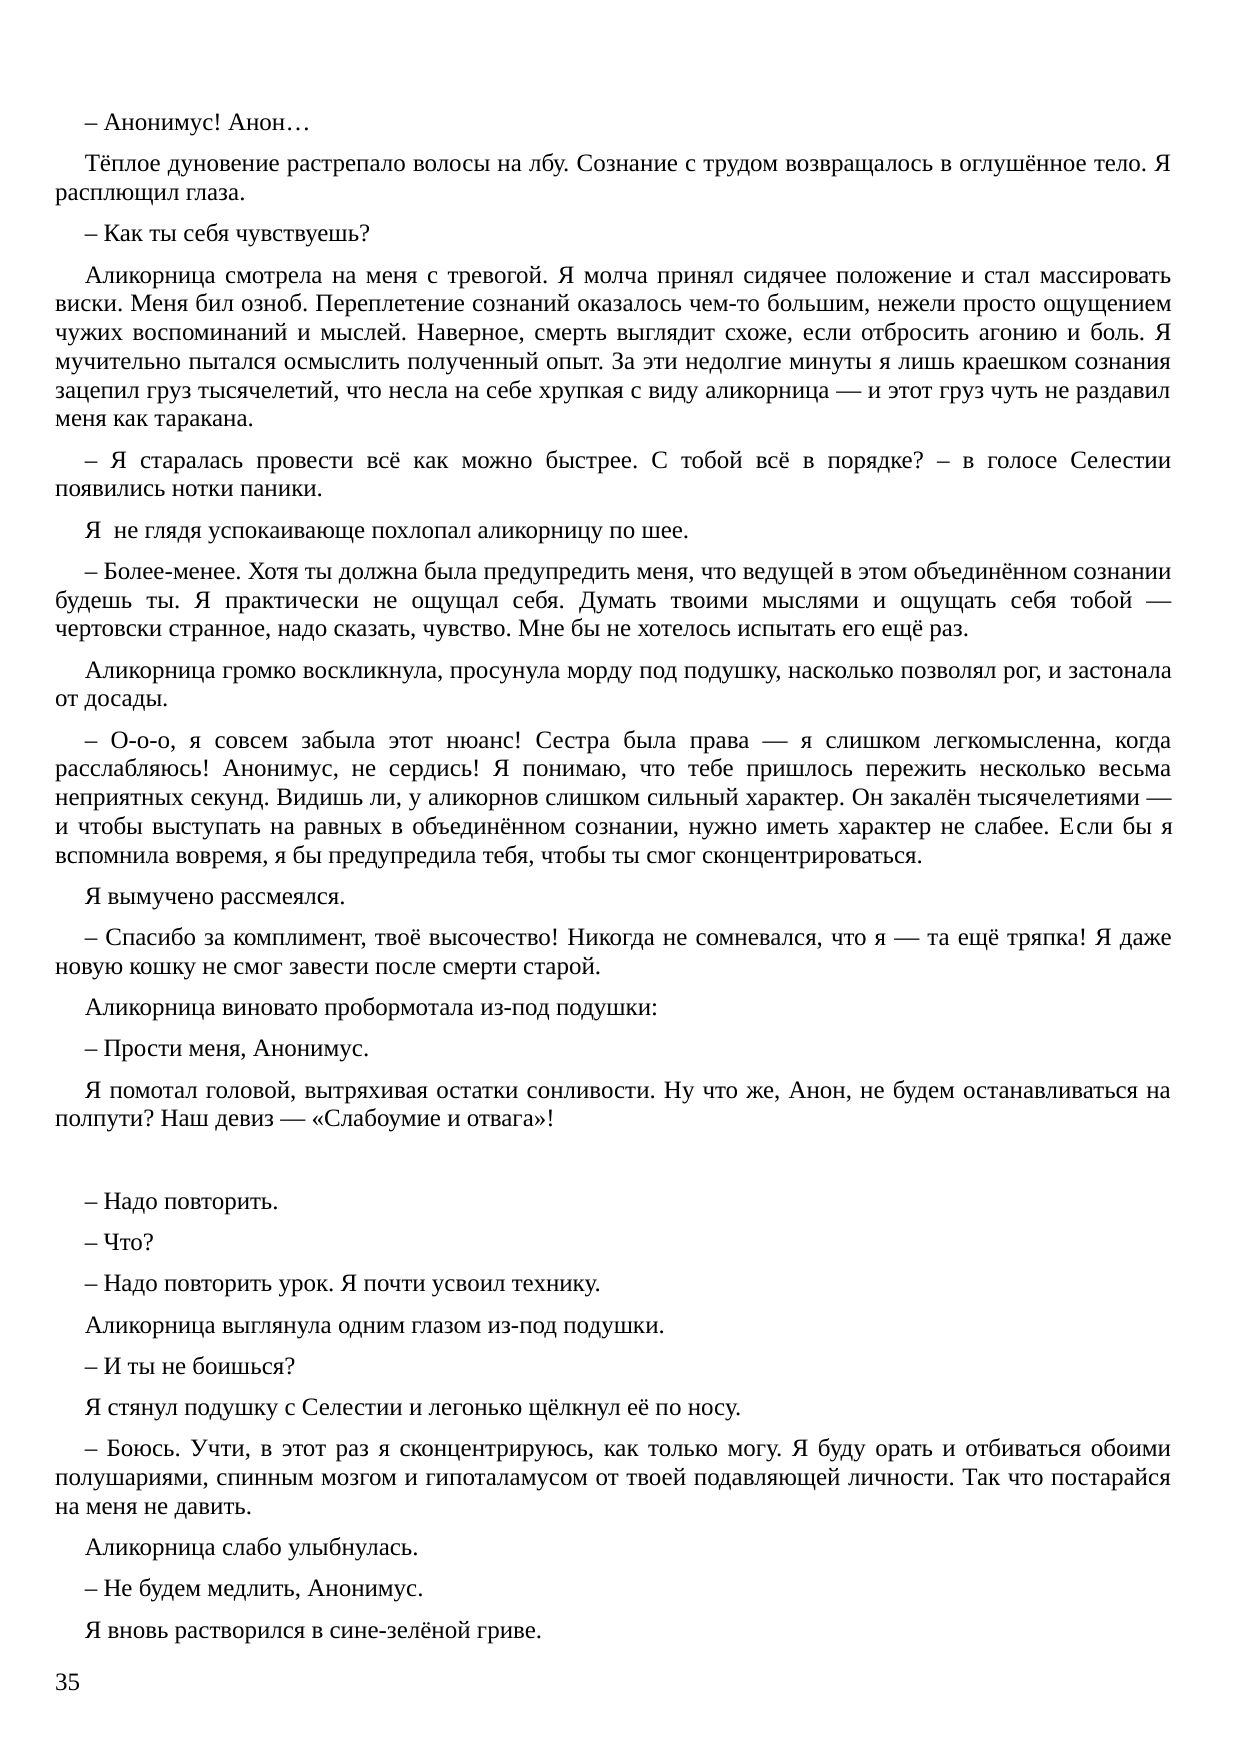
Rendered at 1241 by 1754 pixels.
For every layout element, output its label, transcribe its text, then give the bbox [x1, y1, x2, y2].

text – Анонимус! Анон… [55, 107, 1173, 136]
text – Что? [55, 1227, 1173, 1256]
text – Надо повторить урок. Я почти усвоил технику. [55, 1268, 1173, 1297]
text Аликорница слабо улыбнулась. [55, 1532, 1173, 1561]
text Тёплое дуновение растрепало волосы на лбу. Сознание с трудом возвращалось в оглушённое тело. Я расплющил глаза. [55, 148, 1173, 206]
text – Не будем медлить, Анонимус. [55, 1573, 1173, 1602]
text – Более-менее. Хотя ты должна была предупредить меня, что ведущей в этом объединённом сознании будешь ты. Я практически не ощущал себя. Думать твоими мыслями и ощущать себя тобой — чертовски странное, надо сказать, чувство. Мне бы не хотелось испытать его ещё раз. [55, 556, 1173, 642]
text – Прости меня, Анонимус. [55, 1033, 1173, 1062]
text Я помотал головой, вытряхивая остатки сонливости. Ну что же, Анон, не будем останавливаться на полпути? Наш девиз — «Слабоумие и отвага»! [55, 1075, 1173, 1132]
text – Боюсь. Учти, в этот раз я сконцентрируюсь, как только могу. Я буду орать и отбиваться обоими полушариями, спинным мозгом и гипоталамусом от твоей подавляющей личности. Так что постарайся на меня не давить. [55, 1433, 1173, 1520]
text – Надо повторить. [55, 1186, 1173, 1215]
text – Спасибо за комплимент, твоё высочество! Никогда не сомневался, что я — та ещё тряпка! Я даже новую кошку не смог завести после смерти старой. [55, 922, 1173, 980]
text – Я старалась провести всё как можно быстрее. С тобой всё в порядке? – в голосе Селестии появились нотки паники. [55, 445, 1173, 502]
text Аликорница виновато пробормотала из-под подушки: [55, 992, 1173, 1021]
text – И ты не боишься? [55, 1351, 1173, 1380]
text Аликорница громко воскликнула, просунула морду под подушку, насколько позволял рог, и застонала от досады. [55, 655, 1173, 712]
text – О-о-о, я совсем забыла этот нюанс! Сестра была права — я слишком легкомысленна, когда расслабляюсь! Анонимус, не сердись! Я понимаю, что тебе пришлось пережить несколько весьма неприятных секунд. Видишь ли, у аликорнов слишком сильный характер. Он закалён тысячелетиями — и чтобы выступать на равных в объединённом сознании, нужно иметь характер не слабее. Если бы я вспомнила вовремя, я бы предупредила тебя, чтобы ты смог сконцентрироваться. [55, 725, 1173, 868]
text Аликорница смотрела на меня с тревогой. Я молча принял сидячее положение и стал массировать виски. Меня бил озноб. Переплетение сознаний оказалось чем-то большим, нежели просто ощущением чужих воспоминаний и мыслей. Наверное, смерть выглядит схоже, если отбросить агонию и боль. Я мучительно пытался осмыслить полученный опыт. За эти недолгие минуты я лишь краешком сознания зацепил груз тысячелетий, что несла на себе хрупкая с виду аликорница — и этот груз чуть не раздавил меня как таракана. [55, 260, 1173, 432]
text Я вымучено рассмеялся. [55, 881, 1173, 910]
text Аликорница выглянула одним глазом из-под подушки. [55, 1310, 1173, 1338]
text – Как ты себя чувствуешь? [55, 218, 1173, 247]
text Я стянул подушку с Селестии и легонько щёлкнул её по носу. [55, 1392, 1173, 1421]
text Я не глядя успокаивающе похлопал аликорницу по шее. [55, 515, 1173, 543]
text Я вновь растворился в сине-зелёной гриве. [55, 1615, 1173, 1643]
